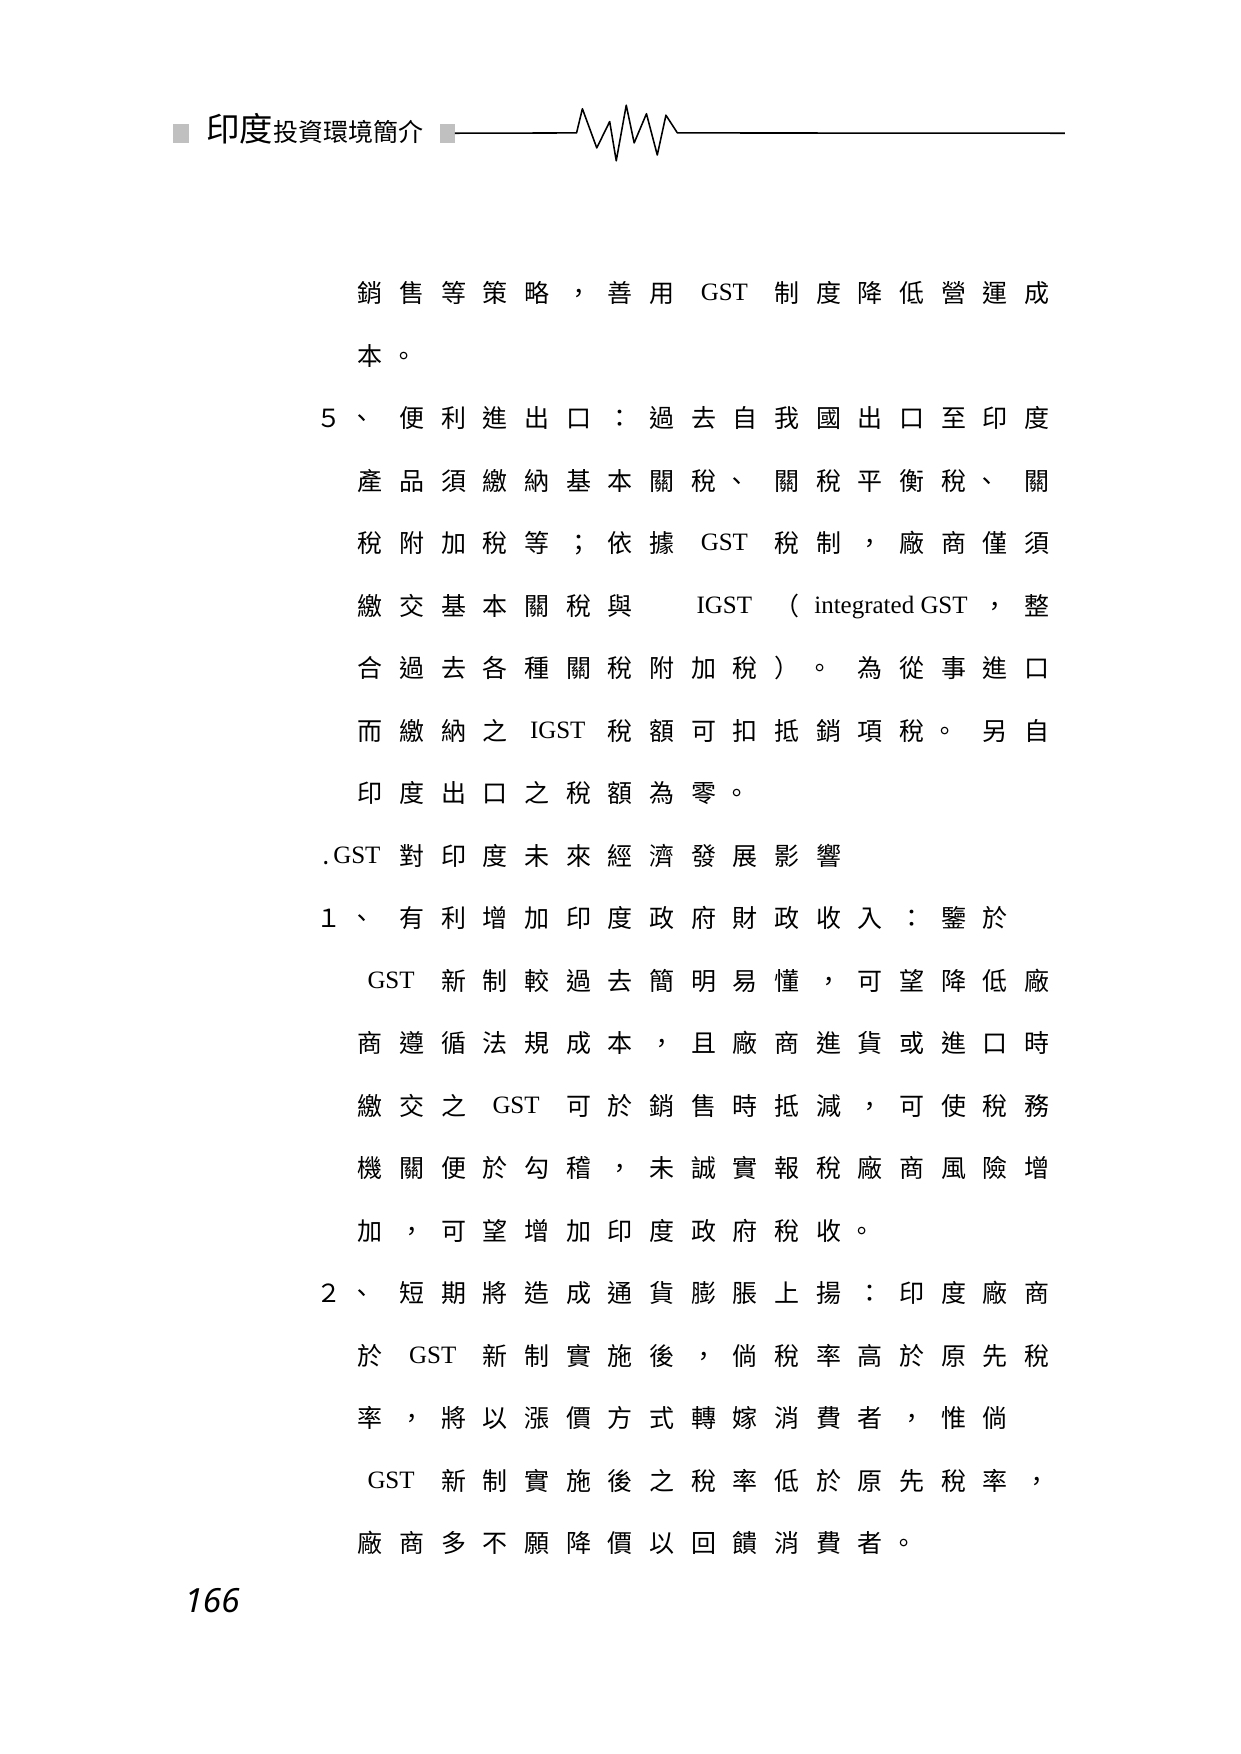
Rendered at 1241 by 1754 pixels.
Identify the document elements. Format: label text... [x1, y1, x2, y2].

text 銷售等策略，善用GST制度降低營運成本。 [281, 250, 1058, 375]
text ２、短期將造成通貨膨脹上揚：印度廠商於GST新制實施後，倘稅率高於原先稅率，將以漲價方式轉嫁消費者，惟倘GST新制實施後之稅率低於原先稅率，廠商多不願降價以回饋消費者。 [281, 1250, 1058, 1563]
text ５、便利進出口：過去自我國出口至印度產品須繳納基本關稅、關稅平衡稅、關稅附加稅等；依據GST稅制，廠商僅須繳交基本關稅與 IGST（integrated GST，整合過去各種關稅附加稅）。為從事進口而繳納之IGST稅額可扣抵銷項稅。另自印度出口之稅額為零。 [281, 375, 1058, 813]
text １、有利增加印度政府財政收入：鑒於GST新制較過去簡明易懂，可望降低廠商遵循法規成本，且廠商進貨或進口時繳交之GST可於銷售時抵減，可使稅務機關便於勾稽，未誠實報稅廠商風險增加，可望增加印度政府稅收。 [281, 875, 1058, 1250]
text ․GST對印度未來經濟發展影響 [281, 813, 1058, 875]
